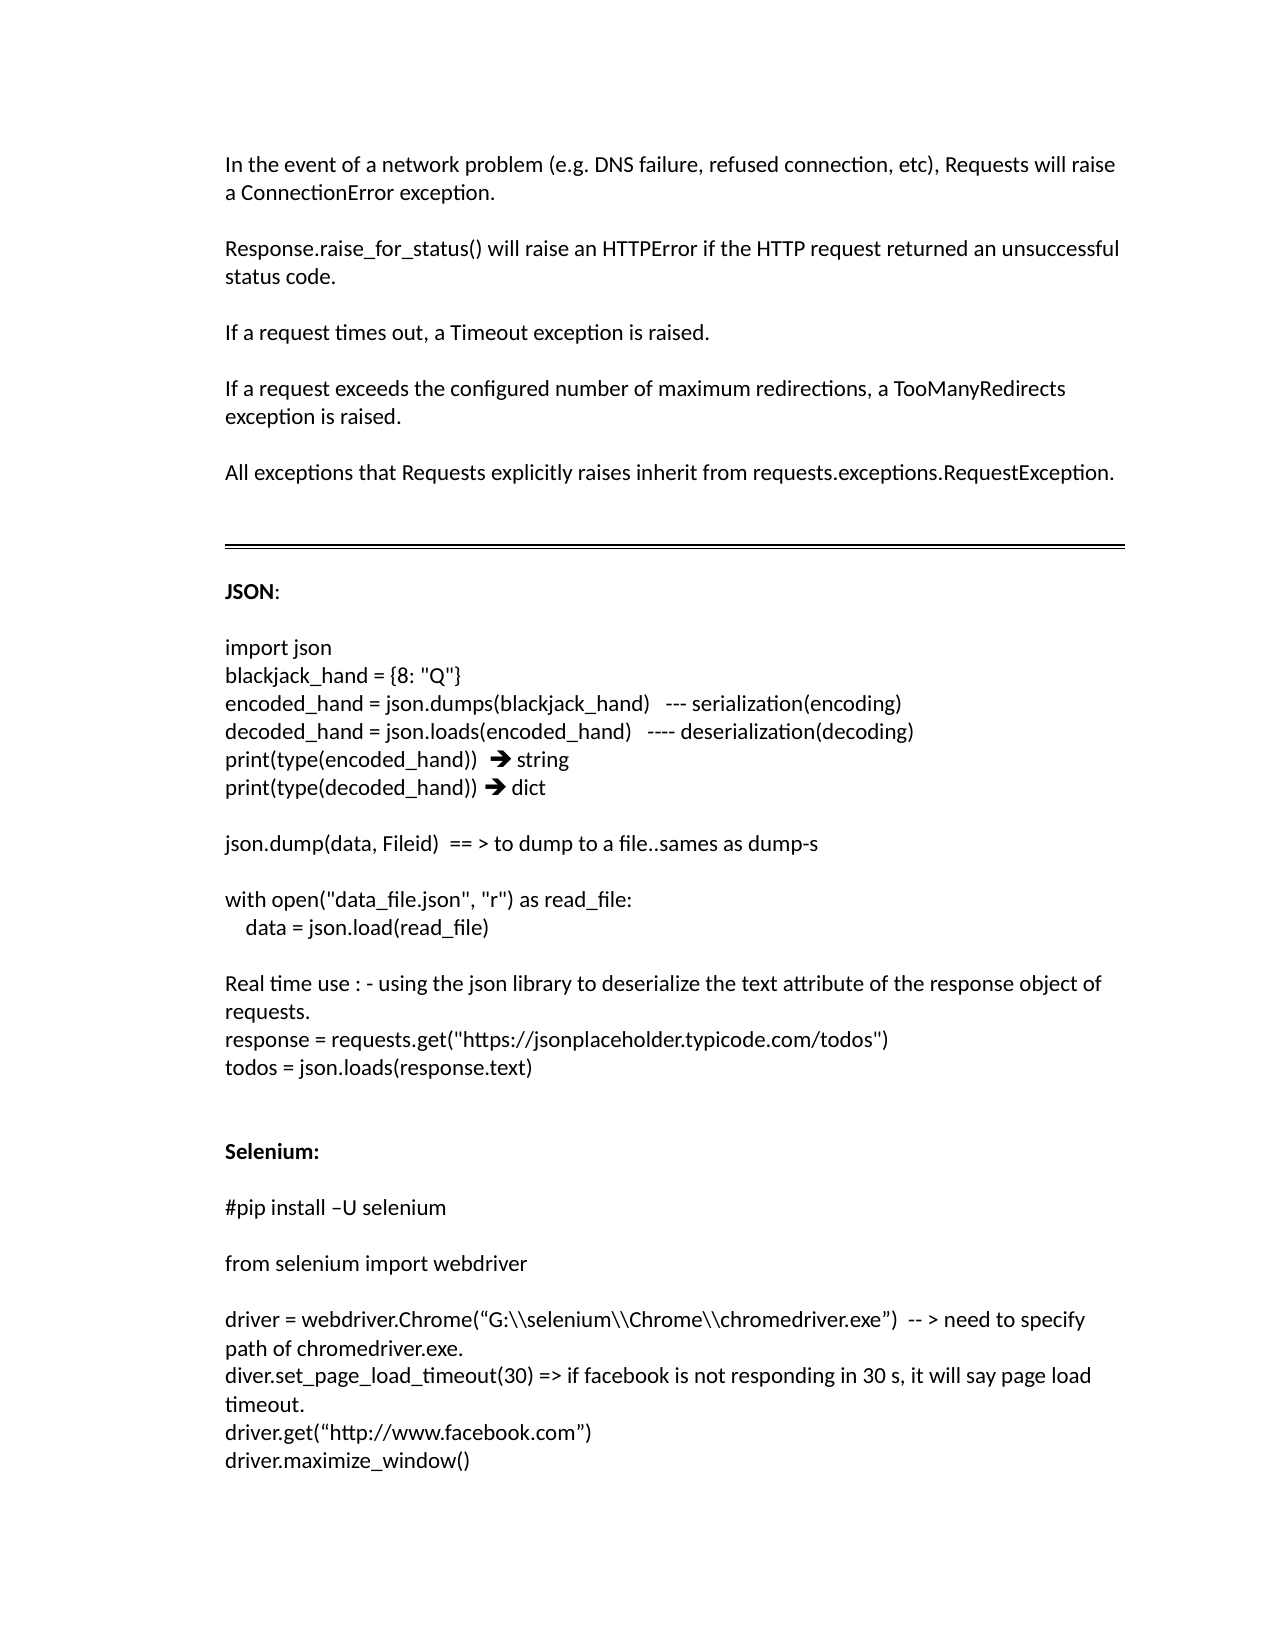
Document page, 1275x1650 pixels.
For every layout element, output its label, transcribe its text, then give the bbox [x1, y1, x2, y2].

list from selenium import webdriver [225, 1249, 1125, 1278]
list Real time use : - using the json library to deserialize the text attribute of the response object of requests. [225, 969, 1125, 1025]
list print(type(encoded_hand))  string [225, 745, 1125, 773]
list If a request exceeds the configured number of maximum redirections, a TooManyRedirects exception is raised. [225, 374, 1125, 430]
list response = requests.get("https://jsonplaceholder.typicode.com/todos") [225, 1025, 1125, 1053]
list with open("data_file.json", "r") as read_file: [225, 885, 1125, 913]
list diver.set_page_load_timeout(30) => if facebook is not responding in 30 s, it will say page load timeout. [225, 1362, 1125, 1418]
list json.dump(data, Fileid) == > to dump to a file..sames as dump-s [225, 829, 1125, 857]
list JSON: [225, 577, 1125, 605]
list data = json.load(read_file) [225, 913, 1125, 941]
list import json [225, 633, 1125, 661]
list If a request times out, a Timeout exception is raised. [225, 318, 1125, 346]
list encoded_hand = json.dumps(blackjack_hand) --- serialization(encoding) [225, 689, 1125, 717]
list print(type(decoded_hand))  dict [225, 773, 1125, 801]
list driver.get(“http://www.facebook.com”) [225, 1418, 1125, 1446]
list driver = webdriver.Chrome(“G:\\selenium\\Chrome\\chromedriver.exe”) -- > need to specify path of chromedriver.exe. [225, 1306, 1125, 1362]
list Response.raise_for_status() will raise an HTTPError if the HTTP request returned an unsuccessful status code. [225, 234, 1125, 290]
list todos = json.loads(response.text) [225, 1053, 1125, 1081]
list All exceptions that Requests explicitly raises inherit from requests.exceptions.RequestException. [225, 458, 1125, 486]
list driver.maximize_window() [225, 1446, 1125, 1474]
list Selenium: [225, 1137, 1125, 1166]
list #pip install –U selenium [225, 1193, 1125, 1222]
list decoded_hand = json.loads(encoded_hand) ---- deserialization(decoding) [225, 717, 1125, 745]
list In the event of a network problem (e.g. DNS failure, refused connection, etc), Requests will raise a ConnectionError exception. [225, 150, 1125, 206]
list blackjack_hand = {8: "Q"} [225, 661, 1125, 689]
